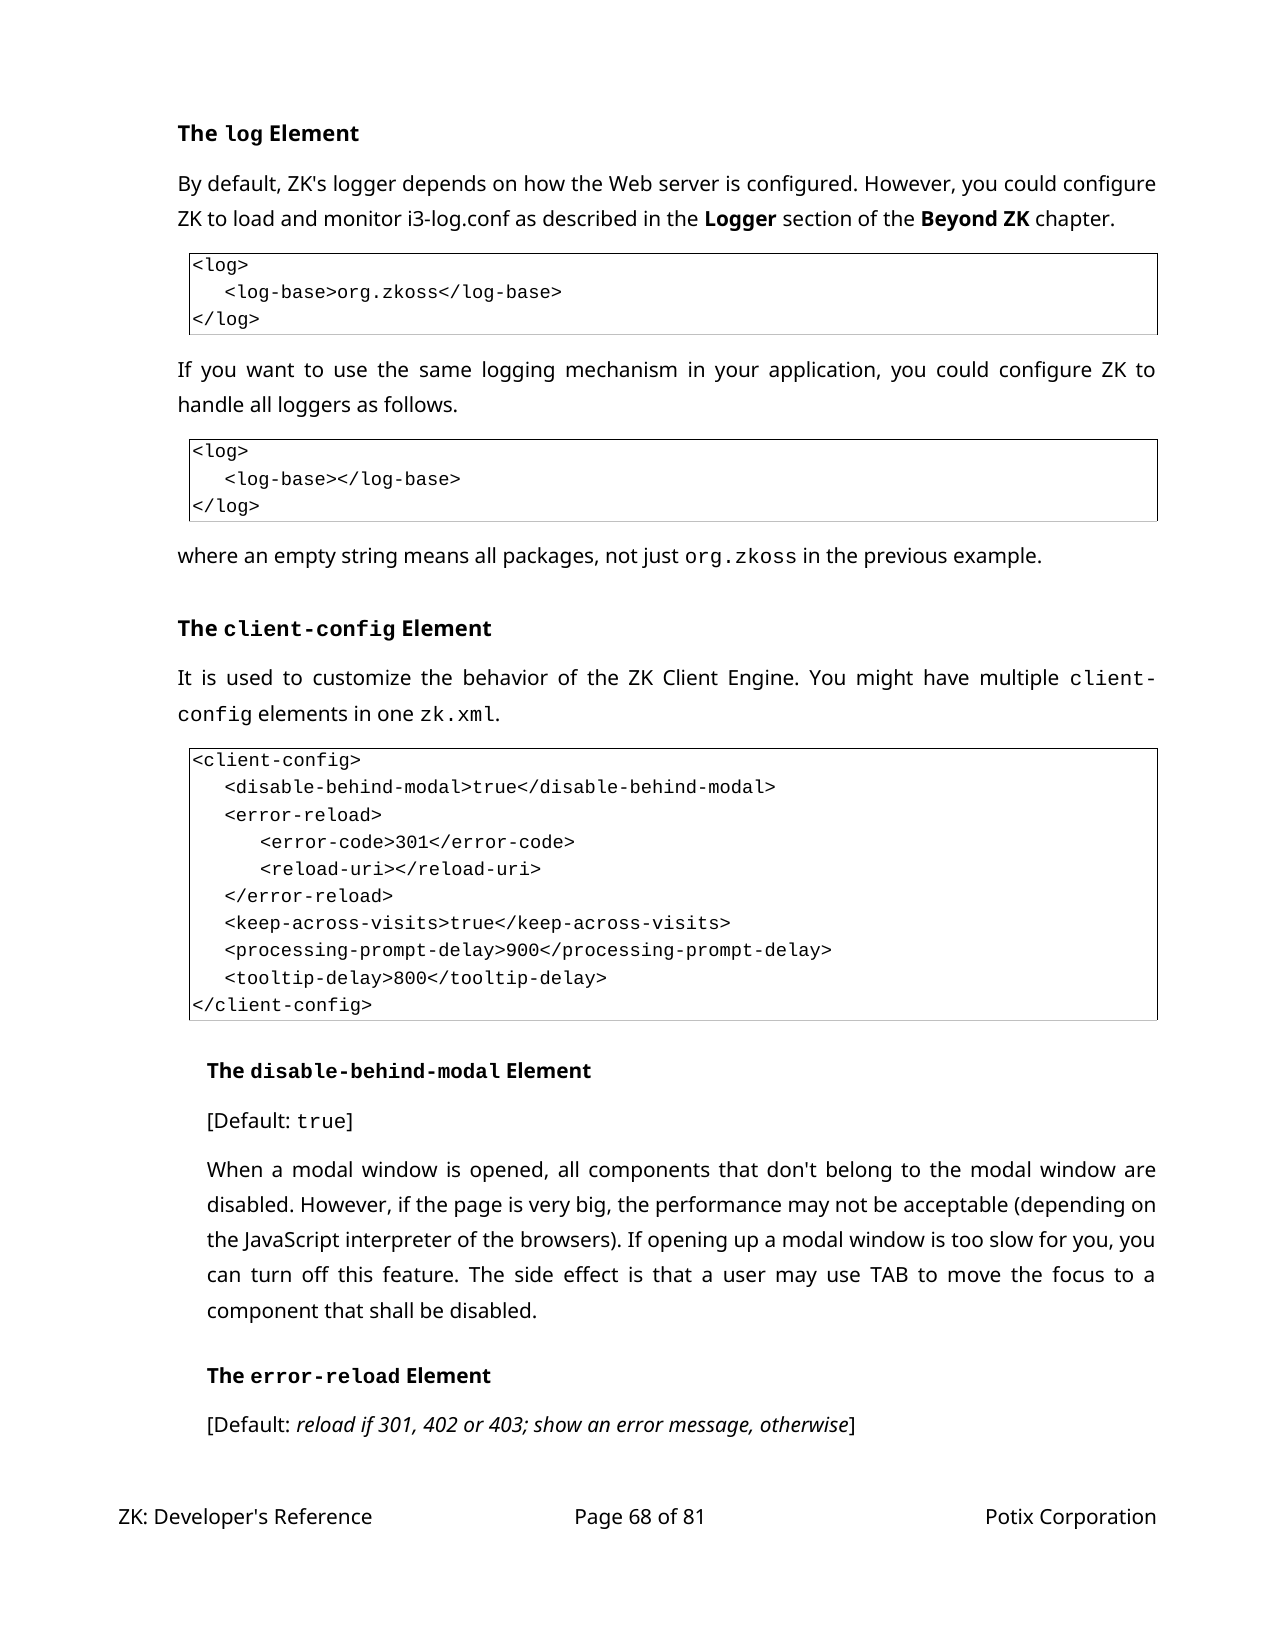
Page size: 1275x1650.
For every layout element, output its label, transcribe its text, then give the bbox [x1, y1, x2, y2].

text <log> [190, 440, 1157, 463]
text </log> [190, 494, 1157, 521]
text <client-config> [190, 749, 1157, 772]
text <tooltip-delay>800</tooltip-delay> [190, 966, 1157, 990]
text By default, ZK's logger depends on how the Web server is configured. However, you could configure ZK to load and monitor i3-log.conf as described in the Logger section of the Beyond ZK chapter. [177, 169, 1157, 232]
text <keep-across-visits>true</keep-across-visits> [190, 911, 1157, 935]
text <reload-uri></reload-uri> [190, 857, 1157, 881]
text <error-code>301</error-code> [190, 829, 1157, 854]
subtitle The log Element [177, 118, 1157, 148]
subtitle The disable-behind-modal Element [207, 1057, 1157, 1085]
text <error-reload> [190, 802, 1157, 827]
text </client-config> [190, 993, 1157, 1020]
text If you want to use the same logging mechanism in your application, you could configure ZK to handle all loggers as follows. [177, 355, 1157, 419]
text </error-reload> [190, 884, 1157, 908]
text <processing-prompt-delay>900</processing-prompt-delay> [190, 938, 1157, 963]
text <disable-behind-modal>true</disable-behind-modal> [190, 775, 1157, 799]
text [Default: true] [207, 1106, 1157, 1134]
text <log-base></log-base> [190, 466, 1157, 491]
text [Default: reload if 301, 402 or 403; show an error message, otherwise] [207, 1410, 1157, 1438]
text </log> [190, 307, 1157, 334]
text <log-base>org.zkoss</log-base> [190, 280, 1157, 304]
text where an empty string means all packages, not just org.zkoss in the previous example. [177, 542, 1157, 570]
subtitle The client-config Element [177, 613, 1157, 643]
text It is used to customize the behavior of the ZK Client Engine. You might have multiple client-config elements in one zk.xml. [177, 663, 1157, 727]
text <log> [190, 254, 1157, 277]
text When a modal window is opened, all components that don't belong to the modal window are disabled. However, if the page is very big, the performance may not be acceptable (depending on the JavaScript interpreter of the browsers). If opening up a modal window is too slow for you, you can turn off this feature. The side effect is that a user may use TAB to move the focus to a component that shall be disabled. [207, 1155, 1157, 1324]
subtitle The error-reload Element [207, 1361, 1157, 1389]
